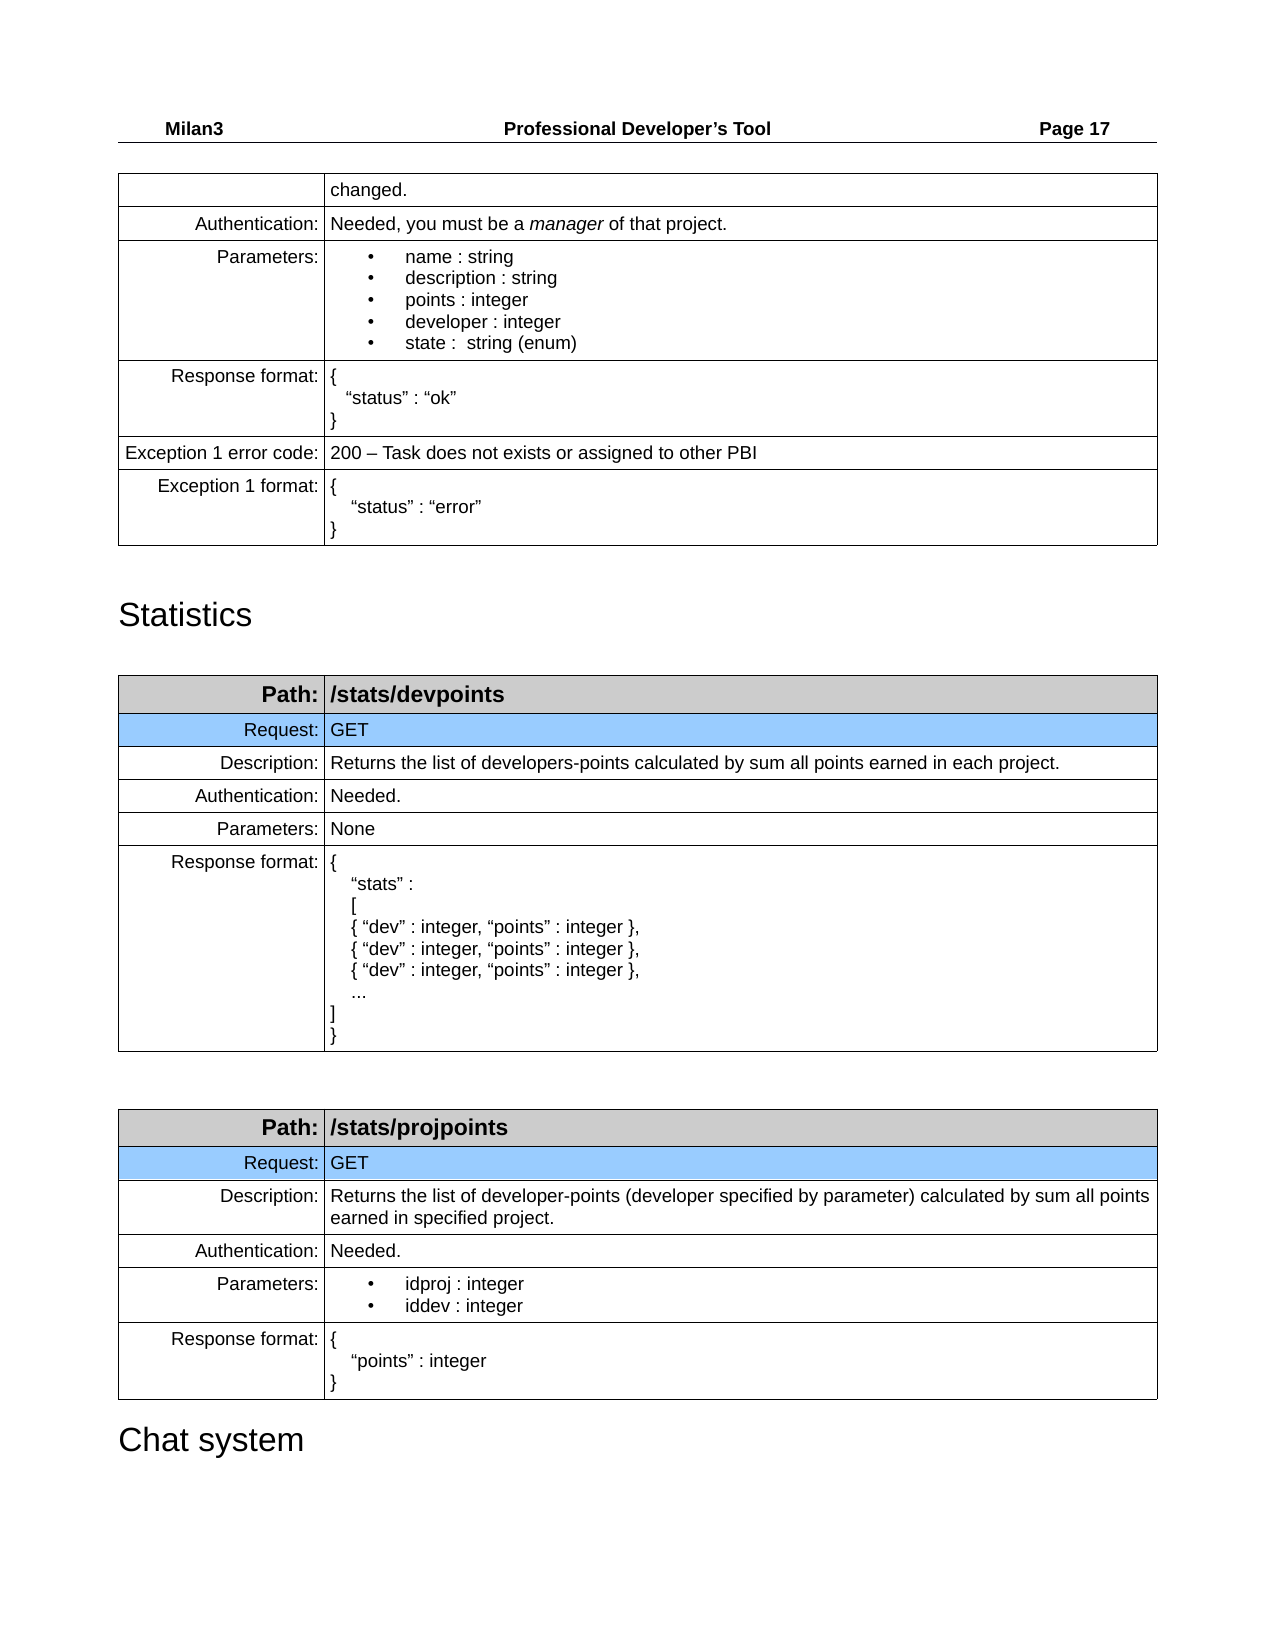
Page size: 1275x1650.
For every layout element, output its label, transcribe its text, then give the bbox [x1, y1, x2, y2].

table_cell [119, 174, 324, 206]
subtitle Statistics [118, 595, 1157, 633]
table_cell Needed, you must be a manager of that project. [325, 207, 1157, 239]
table_cell Response format: [119, 1323, 324, 1398]
table_cell GET [325, 714, 1157, 746]
table_header Exception 1 error code: [119, 437, 324, 469]
table_cell { “status” : “error” } [325, 470, 1157, 545]
table_cell Response format: [119, 846, 324, 1051]
table_cell { “stats” : [ { “dev” : integer, “points” : integer }, { “dev” : integer, “points” : integer }, { “dev” : integer, “points” : integer }, ... ] } [325, 846, 1157, 1051]
table_cell Request: [119, 1147, 324, 1179]
table_cell None [325, 813, 1157, 845]
table_header /stats/devpoints [325, 676, 1157, 713]
table_cell Parameters: [119, 1268, 324, 1322]
subtitle Chat system [118, 1419, 1157, 1458]
table_cell Parameters: [119, 241, 324, 359]
table_cell GET [325, 1147, 1157, 1179]
table_cell Needed. [325, 1235, 1157, 1267]
table_cell Request: [119, 714, 324, 746]
table_cell Authentication: [119, 780, 324, 812]
table_cell changed. [325, 174, 1157, 206]
table_header Path: [119, 1110, 324, 1146]
table_cell Parameters: [119, 813, 324, 845]
table_cell name : string description : string points : integer developer : integer state : string (enum) [325, 241, 1157, 359]
table_cell Description: [119, 747, 324, 779]
table_cell { “status” : “ok” } [325, 361, 1157, 436]
table_cell Response format: [119, 361, 324, 436]
table_cell Needed. [325, 780, 1157, 812]
table_cell idproj : integer iddev : integer [325, 1268, 1157, 1322]
table_cell Authentication: [119, 1235, 324, 1267]
table_header 200 – Task does not exists or assigned to other PBI [325, 437, 1157, 469]
table_cell Returns the list of developer-points (developer specified by parameter) calculated by sum all points earned in specified project. [325, 1181, 1157, 1234]
table_cell { “points” : integer } [325, 1323, 1157, 1398]
table_cell Description: [119, 1181, 324, 1234]
table_header /stats/projpoints [325, 1110, 1157, 1146]
table_header Path: [119, 676, 324, 713]
table_cell Authentication: [119, 207, 324, 239]
table_cell Exception 1 format: [119, 470, 324, 545]
table_cell Returns the list of developers-points calculated by sum all points earned in each project. [325, 747, 1157, 779]
